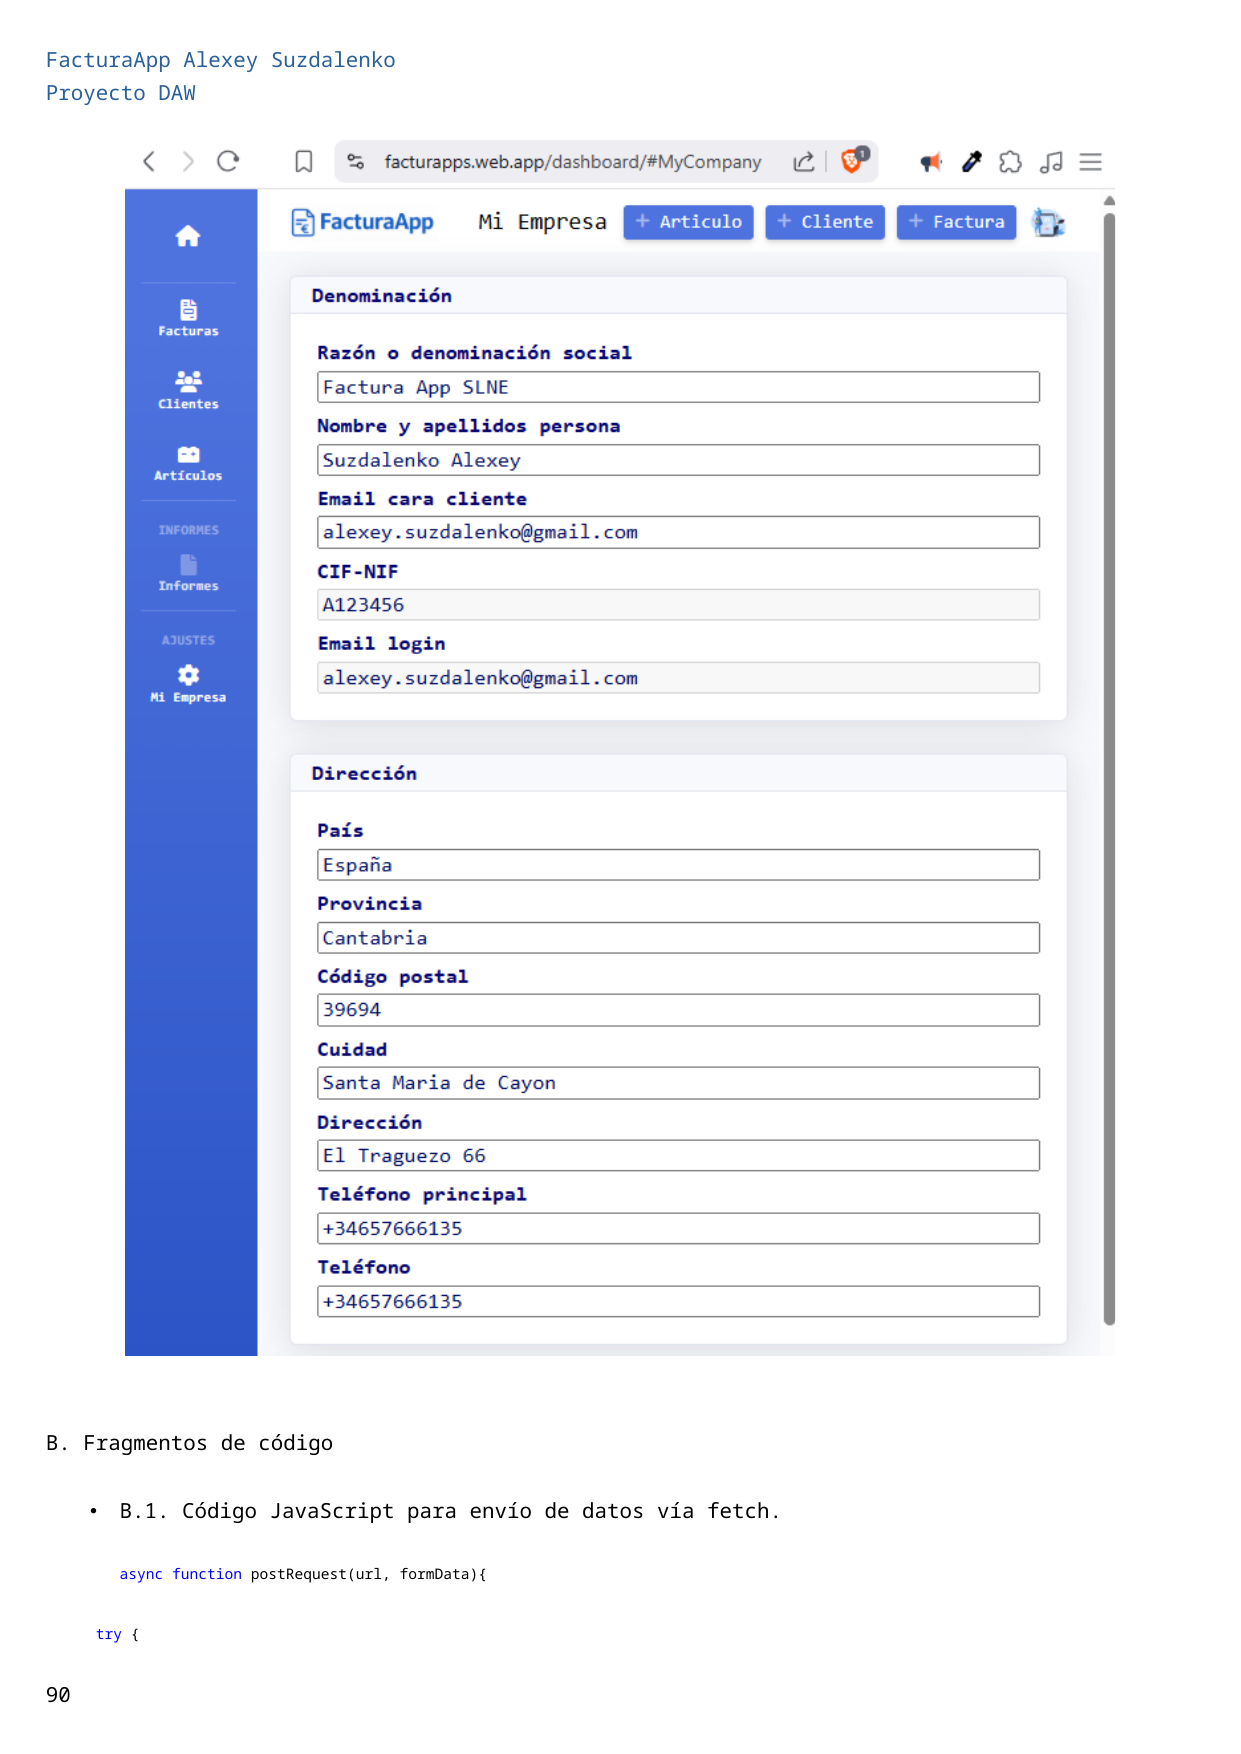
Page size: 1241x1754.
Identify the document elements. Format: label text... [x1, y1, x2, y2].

subtitle B. Fragmentos de código [46, 1428, 1195, 1456]
text try { [46, 1616, 1195, 1646]
list B.1. Código JavaScript para envío de datos vía fetch. [90, 1496, 1195, 1524]
list async function postRequest(url, formData){ [90, 1564, 1195, 1584]
picture [125, 136, 1116, 1356]
